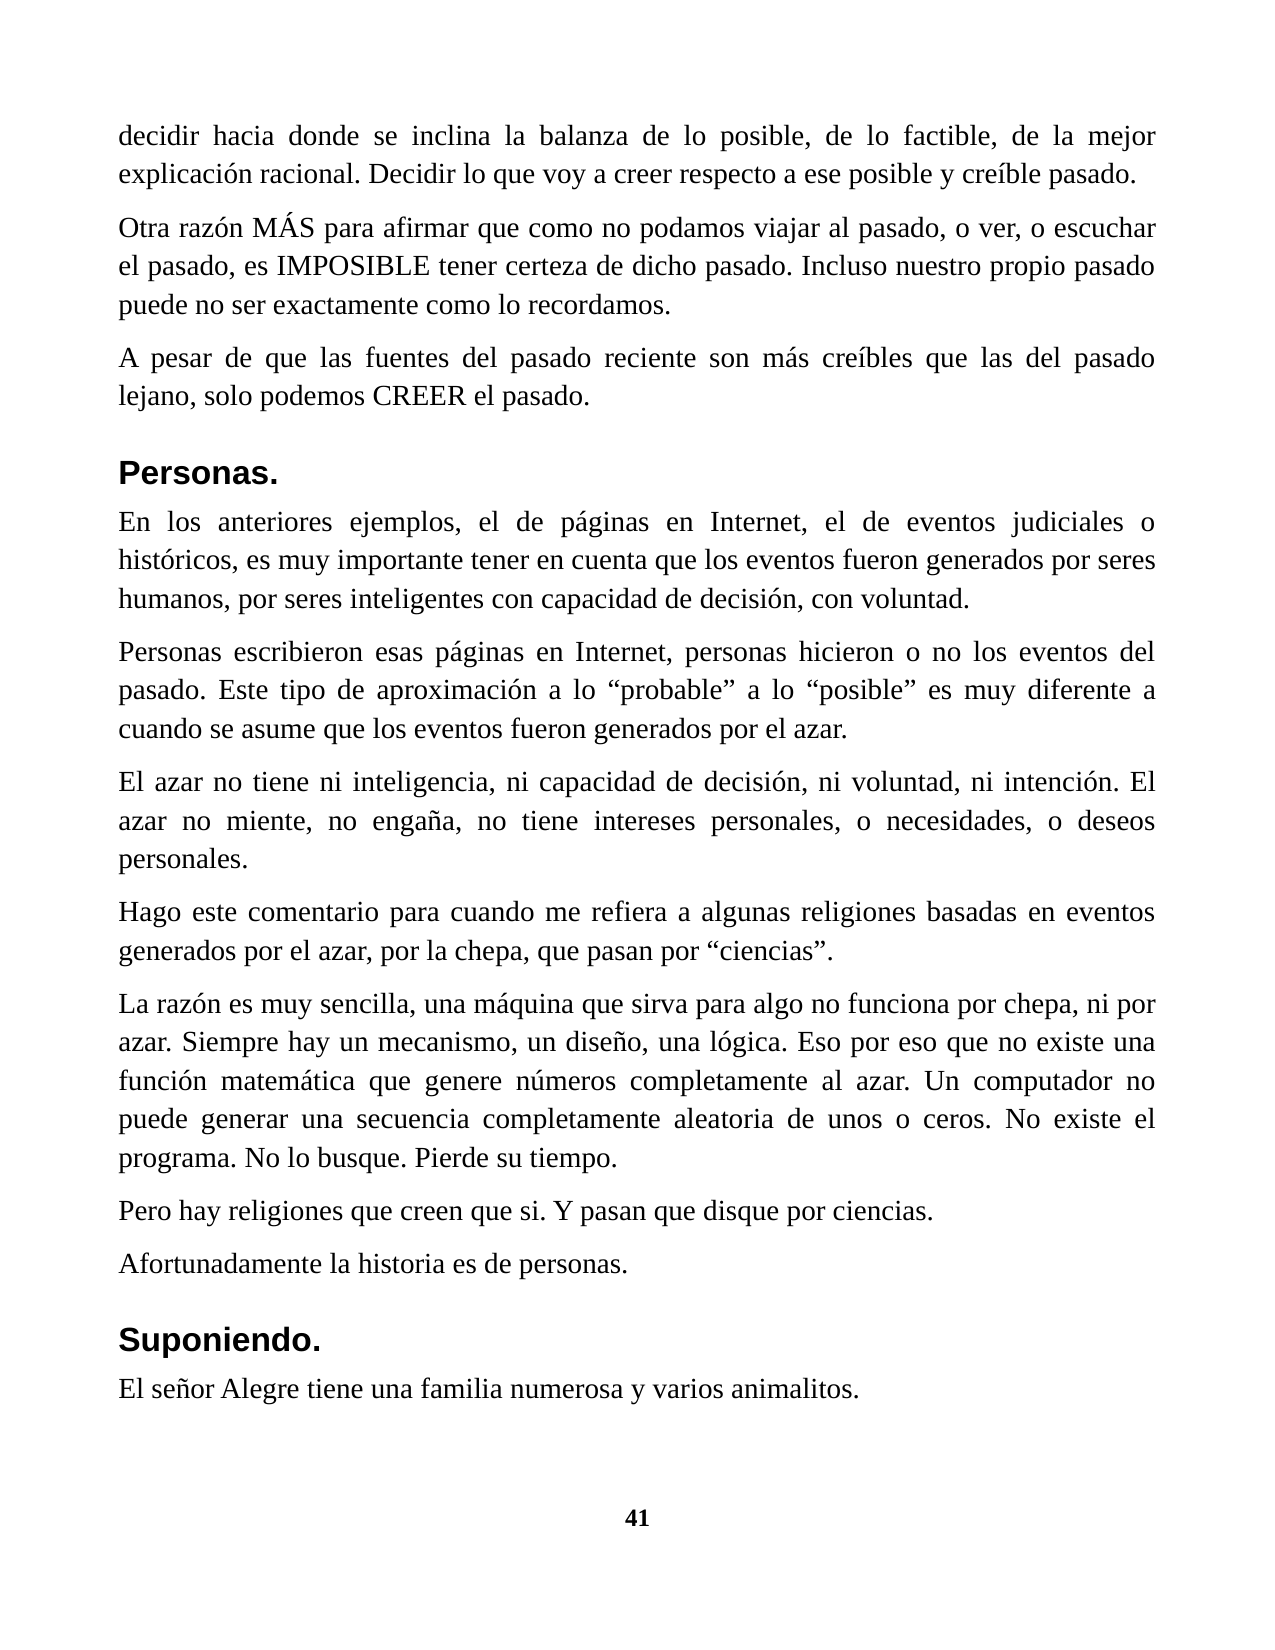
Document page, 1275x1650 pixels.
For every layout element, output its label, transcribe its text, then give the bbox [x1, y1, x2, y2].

text Otra razón MÁS para afirmar que como no podamos viajar al pasado, o ver, o escuchar el pasado, es IMPOSIBLE tener certeza de dicho pasado. Incluso nuestro propio pasado puede no ser exactamente como lo recordamos. [118, 210, 1157, 320]
text El azar no tiene ni inteligencia, ni capacidad de decisión, ni voluntad, ni intención. El azar no miente, no engaña, no tiene intereses personales, o necesidades, o deseos personales. [118, 764, 1157, 875]
text La razón es muy sencilla, una máquina que sirva para algo no funciona por chepa, ni por azar. Siempre hay un mecanismo, un diseño, una lógica. Eso por eso que no existe una función matemática que genere números completamente al azar. Un computador no puede generar una secuencia completamente aleatoria de unos o ceros. No existe el programa. No lo busque. Pierde su tiempo. [118, 986, 1157, 1174]
text decidir hacia donde se inclina la balanza de lo posible, de lo factible, de la mejor explicación racional. Decidir lo que voy a creer respecto a ese posible y creíble pasado. [118, 118, 1157, 190]
text El señor Alegre tiene una familia numerosa y varios animalitos. [118, 1371, 1157, 1405]
text Pero hay religiones que creen que si. Y pasan que disque por ciencias. [118, 1193, 1157, 1227]
subtitle Suponiendo. [118, 1320, 1157, 1359]
text En los anteriores ejemplos, el de páginas en Internet, el de eventos judiciales o históricos, es muy importante tener en cuenta que los eventos fueron generados por seres humanos, por seres inteligentes con capacidad de decisión, con voluntad. [118, 504, 1157, 614]
text A pesar de que las fuentes del pasado reciente son más creíbles que las del pasado lejano, solo podemos CREER el pasado. [118, 340, 1157, 412]
text Hago este comentario para cuando me refiera a algunas religiones basadas en eventos generados por el azar, por la chepa, que pasan por “ciencias”. [118, 894, 1157, 966]
text Afortunadamente la historia es de personas. [118, 1246, 1157, 1280]
text Personas escribieron esas páginas en Internet, personas hicieron o no los eventos del pasado. Este tipo de aproximación a lo “probable” a lo “posible” es muy diferente a cuando se asume que los eventos fueron generados por el azar. [118, 634, 1157, 744]
subtitle Personas. [118, 452, 1157, 491]
